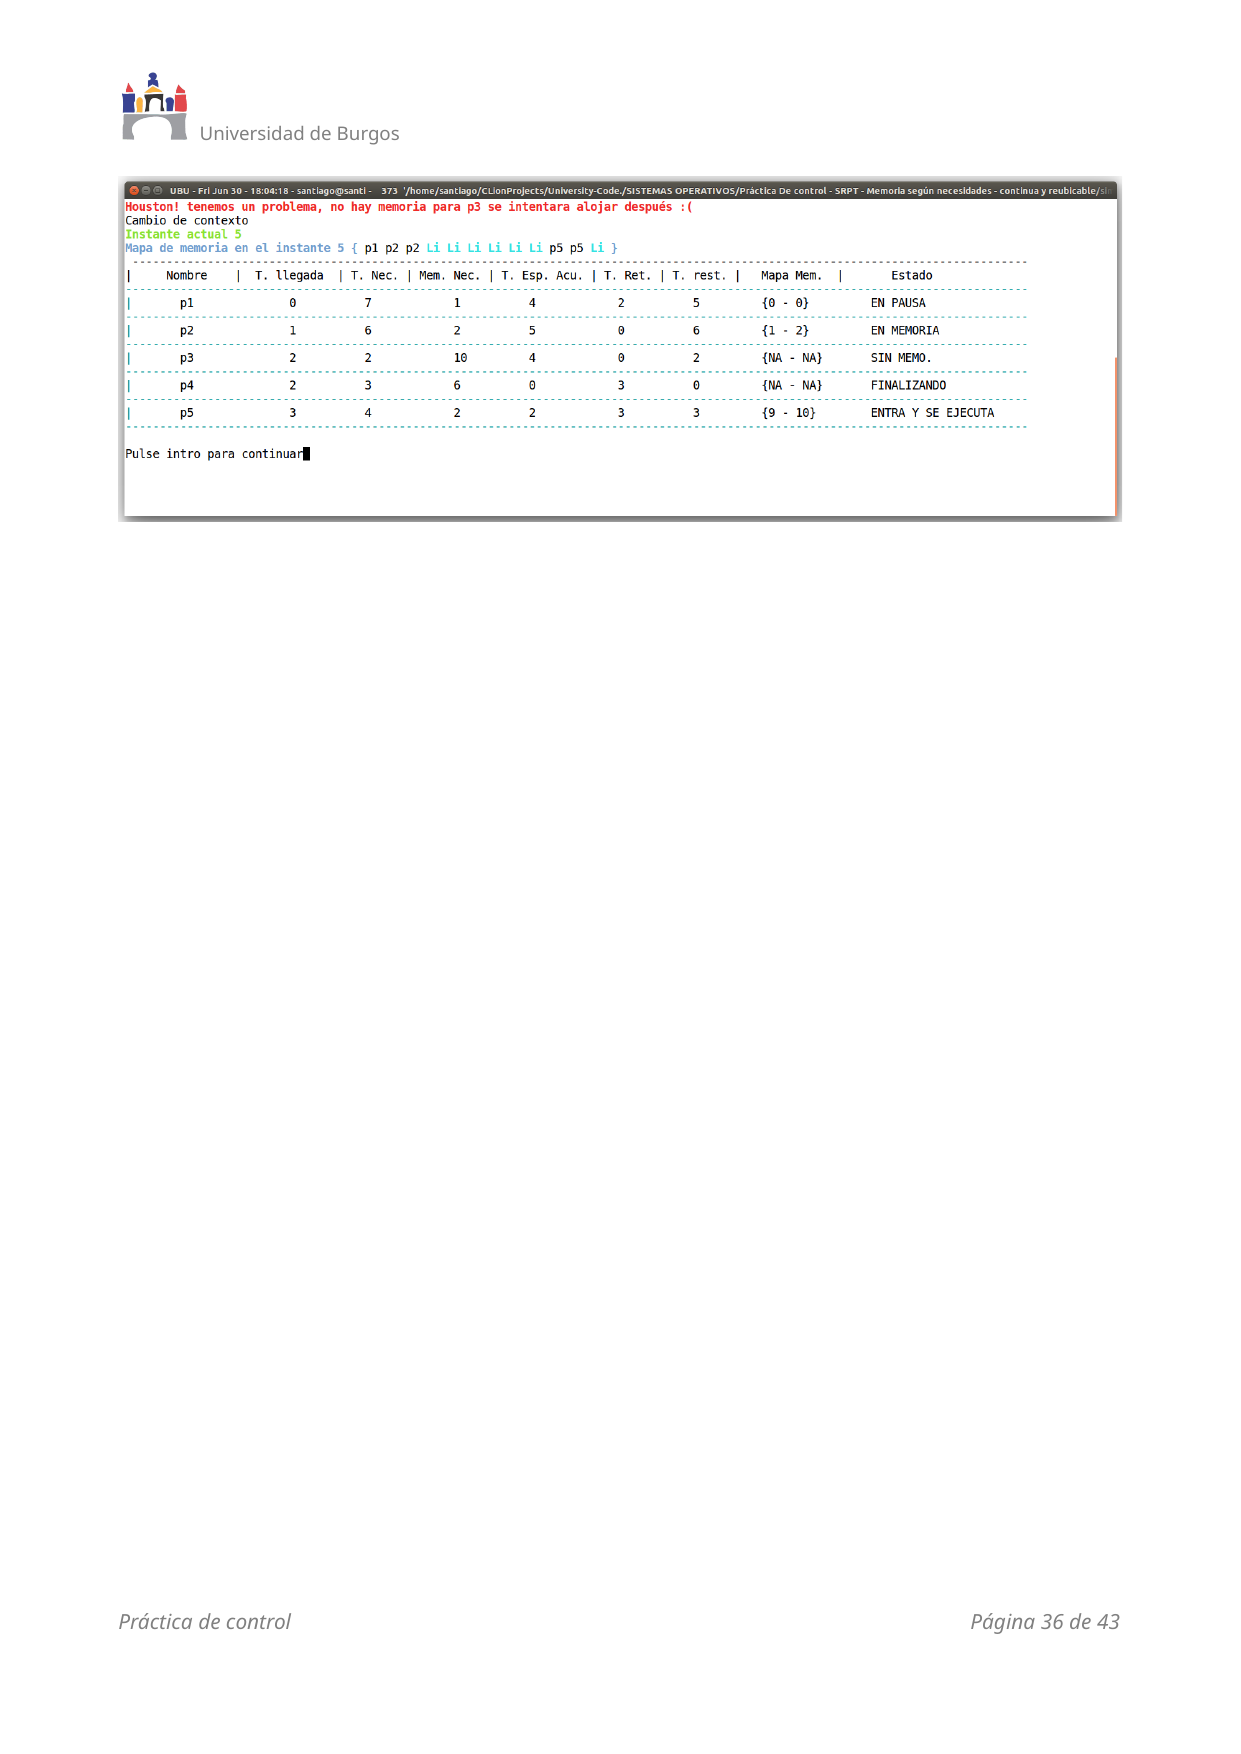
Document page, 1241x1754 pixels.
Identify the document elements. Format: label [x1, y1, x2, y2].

picture [118, 176, 1123, 522]
picture [117, 72, 189, 142]
